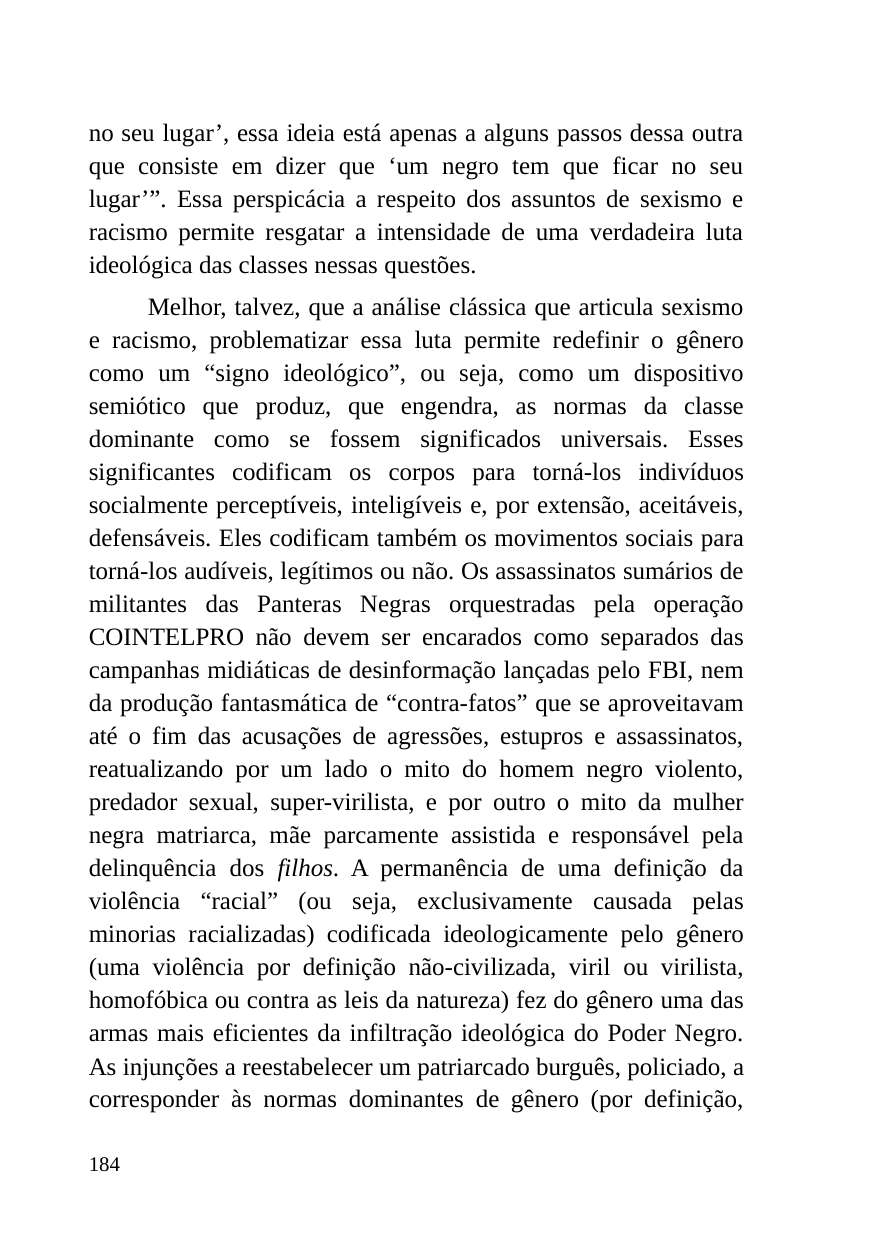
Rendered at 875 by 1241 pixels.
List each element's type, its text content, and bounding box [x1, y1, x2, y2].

text no seu lugar’, essa ideia está apenas a alguns passos dessa outra que consiste em dizer que ‘um negro tem que ficar no seu lugar’”. Essa perspicácia a respeito dos assuntos de sexismo e racismo permite resgatar a intensidade de uma verdadeira luta ideológica das classes nessas questões. [88, 118, 744, 279]
text Melhor, talvez, que a análise clássica que articula sexismo e racismo, problematizar essa luta permite redefinir o gênero como um “signo ideológico”, ou seja, como um dispositivo semiótico que produz, que engendra, as normas da classe dominante como se fossem significados universais. Esses significantes codificam os corpos para torná-los indivíduos socialmente perceptíveis, inteligíveis e, por extensão, aceitáveis, defensáveis. Eles codificam também os movimentos sociais para torná-los audíveis, legítimos ou não. Os assassinatos sumários de militantes das Panteras Negras orquestradas pela operação COINTELPRO não devem ser encarados como separados das campanhas midiáticas de desinformação lançadas pelo FBI, nem da produção fantasmática de “contra-fatos” que se aproveitavam até o fim das acusações de agressões, estupros e assassinatos, reatualizando por um lado o mito do homem negro violento, predador sexual, super-virilista, e por outro o mito da mulher negra matriarca, mãe parcamente assistida e responsável pela delinquência dos filhos. A permanência de uma definição da violência “racial” (ou seja, exclusivamente causada pelas minorias racializadas) codificada ideologicamente pelo gênero (uma violência por definição não-civilizada, viril ou virilista, homofóbica ou contra as leis da natureza) fez do gênero uma das armas mais eficientes da infiltração ideológica do Poder Negro. As injunções a reestabelecer um patriarcado burguês, policiado, a corresponder às normas dominantes de gênero (por definição, [88, 292, 744, 1113]
